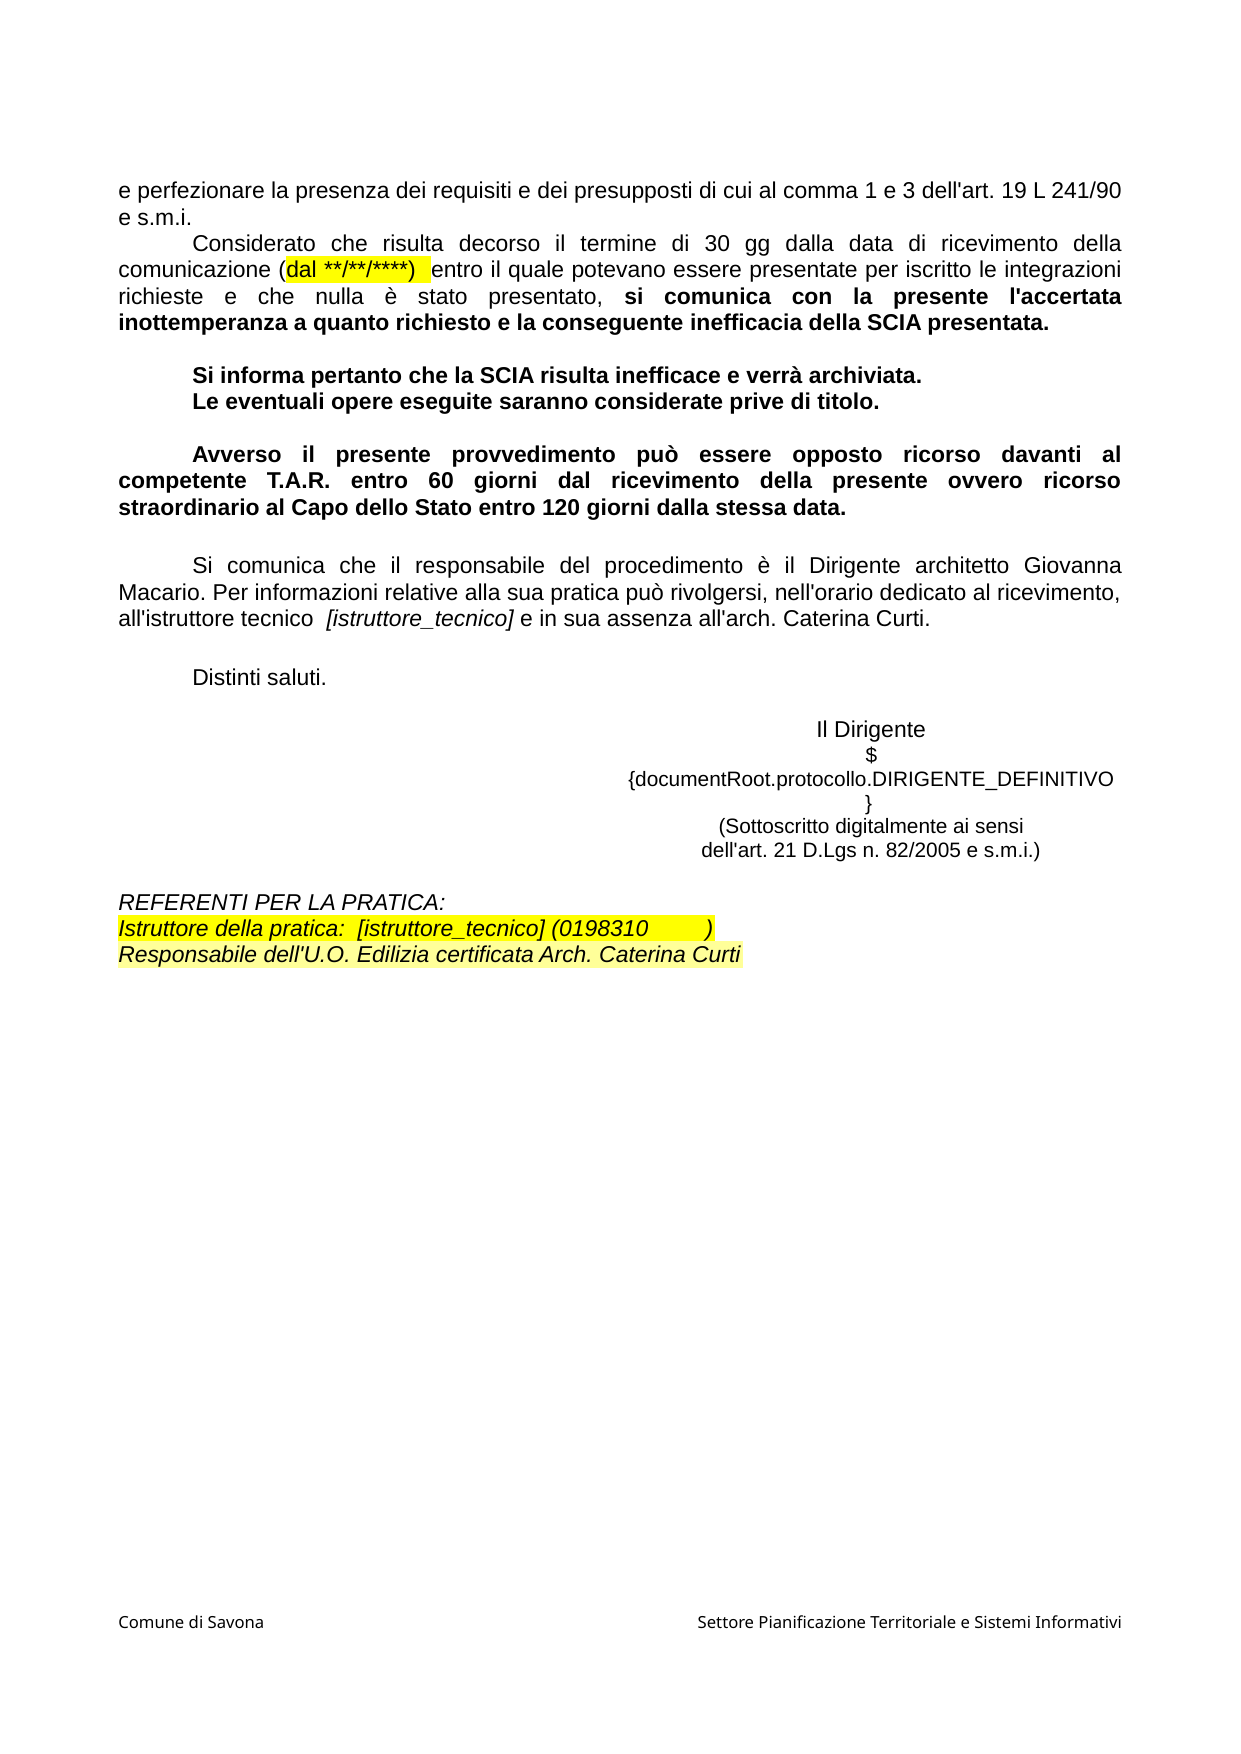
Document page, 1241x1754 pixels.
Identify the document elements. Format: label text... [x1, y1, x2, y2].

table_cell ${documentRoot.protocollo.DIRIGENTE_DEFINITIVO} (Sottoscritto digitalmente ai sensi dell'art. 21 D.Lgs n. 82/2005 e s.m.i.) [620, 743, 1122, 889]
table_header Il Dirigente [620, 716, 1122, 742]
text Si informa pertanto che la SCIA risulta inefficace e verrà archiviata. [118, 362, 1122, 388]
text e perfezionare la presenza dei requisiti e dei presupposti di cui al comma 1 e 3 dell'art. 19 L 241/90 e s.m.i. [118, 177, 1122, 230]
text REFERENTI PER LA PRATICA: [118, 889, 1122, 915]
text Responsabile dell'U.O. Edilizia certificata Arch. Caterina Curti [118, 941, 1122, 968]
text Le eventuali opere eseguite saranno considerate prive di titolo. [118, 388, 1122, 414]
text Si comunica che il responsabile del procedimento è il Dirigente architetto Giovanna Macario. Per informazioni relative alla sua pratica può rivolgersi, nell'orario dedicato al ricevimento, all'istruttore tecnico [istruttore_tecnico] e in sua assenza all'arch. Caterina Curti. [118, 552, 1122, 631]
table_header [118, 716, 620, 742]
text Istruttore della pratica: [istruttore_tecnico] (0198310 ) [118, 915, 1122, 941]
text Distinti saluti. [118, 663, 1122, 690]
table_cell [118, 743, 620, 889]
text Avverso il presente provvedimento può essere opposto ricorso davanti al competente T.A.R. entro 60 giorni dal ricevimento della presente ovvero ricorso straordinario al Capo dello Stato entro 120 giorni dalla stessa data. [118, 441, 1122, 520]
text Considerato che risulta decorso il termine di 30 gg dalla data di ricevimento della comunicazione (dal **/**/****) entro il quale potevano essere presentate per iscritto le integrazioni richieste e che nulla è stato presentato, si comunica con la presente l'accertata inottemperanza a quanto richiesto e la conseguente inefficacia della SCIA presentata. [118, 230, 1122, 335]
